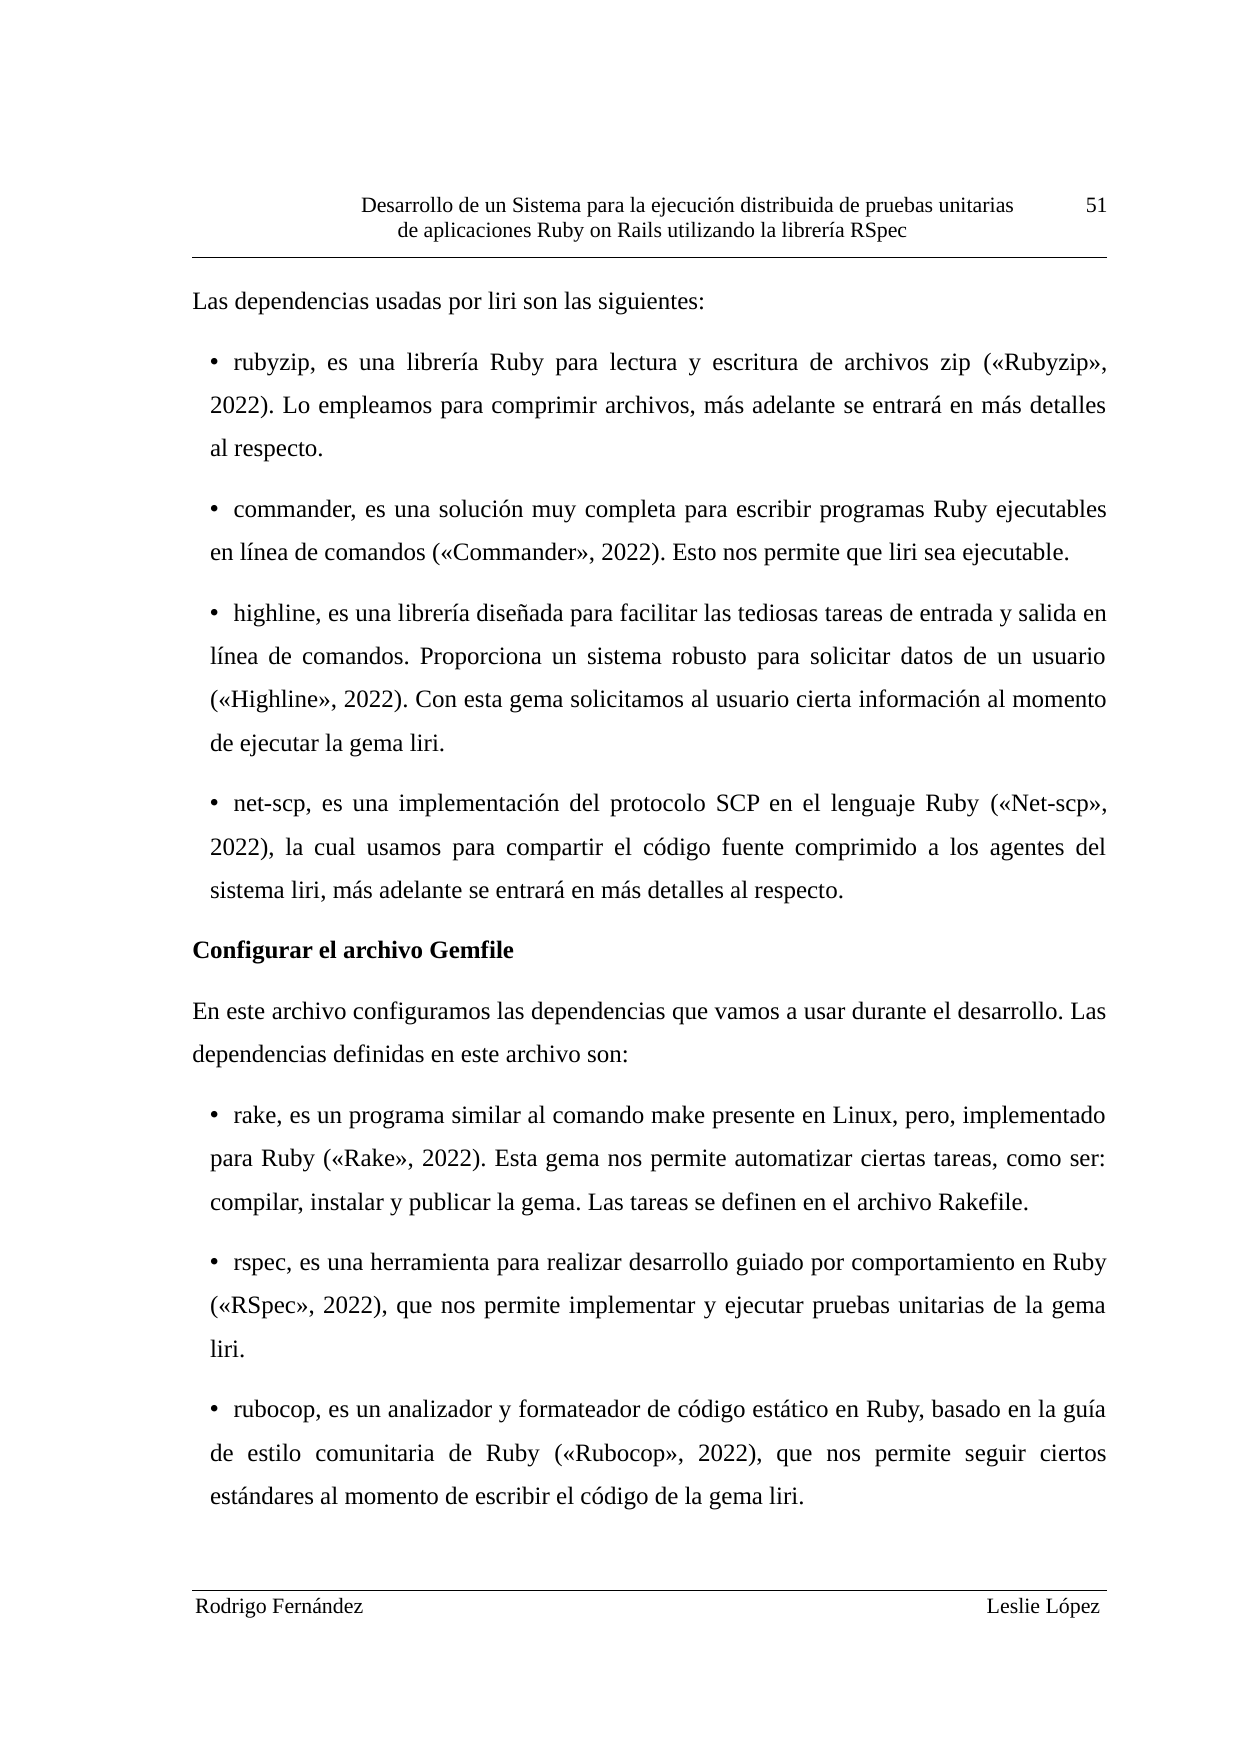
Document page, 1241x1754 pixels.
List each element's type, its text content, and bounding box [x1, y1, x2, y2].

list rubyzip, es una librería Ruby para lectura y escritura de archivos zip («Rubyzip», 2022)⁠. Lo empleamos para comprimir archivos, más adelante se entrará en más detalles al respecto. [210, 347, 1107, 462]
list highline, es una librería diseñada para facilitar las tediosas tareas de entrada y salida en línea de comandos. Proporciona un sistema robusto para solicitar datos de un usuario («Highline», 2022)⁠. Con esta gema solicitamos al usuario cierta información al momento de ejecutar la gema liri. [210, 598, 1107, 756]
list net-scp, es una implementación del protocolo SCP en el lenguaje Ruby («Net-scp», 2022)⁠, la cual usamos para compartir el código fuente comprimido a los agentes del sistema liri, más adelante se entrará en más detalles al respecto. [210, 788, 1107, 903]
list rake, es un programa similar al comando make presente en Linux, pero, implementado para Ruby («Rake», 2022)⁠. Esta gema nos permite automatizar ciertas tareas, como ser: compilar, instalar y publicar la gema. Las tareas se definen en el archivo Rakefile. [210, 1100, 1107, 1215]
list rubocop, es un analizador y formateador de código estático en Ruby, basado en la guía de estilo comunitaria de Ruby («Rubocop», 2022)⁠, que nos permite seguir ciertos estándares al momento de escribir el código de la gema liri. [210, 1394, 1107, 1509]
list rspec, es una herramienta para realizar desarrollo guiado por comportamiento en Ruby («RSpec», 2022)⁠, que nos permite implementar y ejecutar pruebas unitarias de la gema liri. [210, 1247, 1107, 1362]
text Configurar el archivo Gemfile [192, 936, 1107, 964]
text En este archivo configuramos las dependencias que vamos a usar durante el desarrollo. Las dependencias definidas en este archivo son: [192, 996, 1107, 1068]
list commander, es una solución muy completa para escribir programas Ruby ejecutables en línea de comandos («Commander», 2022)⁠. Esto nos permite que liri sea ejecutable. [210, 494, 1107, 566]
text Las dependencias usadas por liri son las siguientes: [192, 286, 1107, 315]
